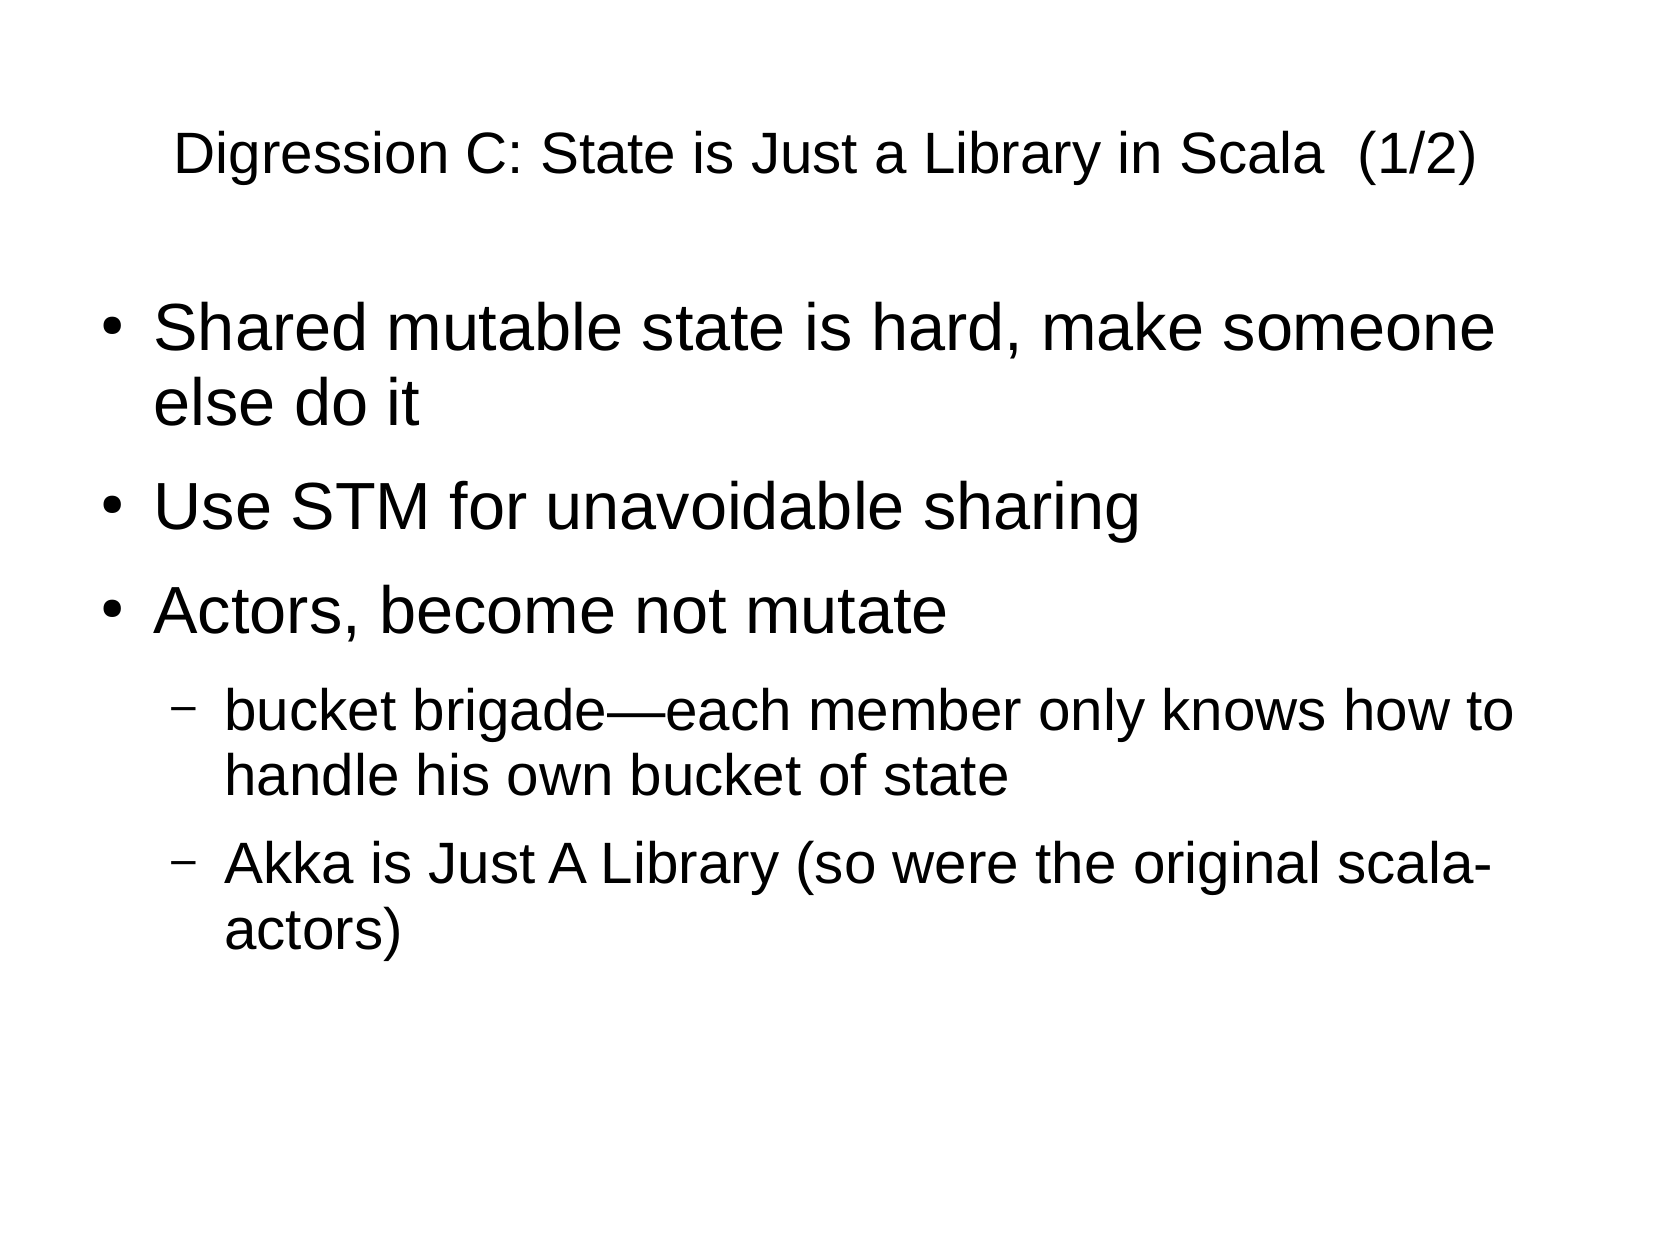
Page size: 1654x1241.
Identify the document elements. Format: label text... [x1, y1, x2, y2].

list Shared mutable state is hard, make someone else do it Use STM for unavoidable sharing Actors, become not mutate bucket brigade—each member only knows how to handle his own bucket of state Akka is Just A Library (so were the original scala-actors) [82, 290, 1571, 1010]
title Digression C: State is Just a Library in Scala (1/2) [82, 49, 1571, 257]
